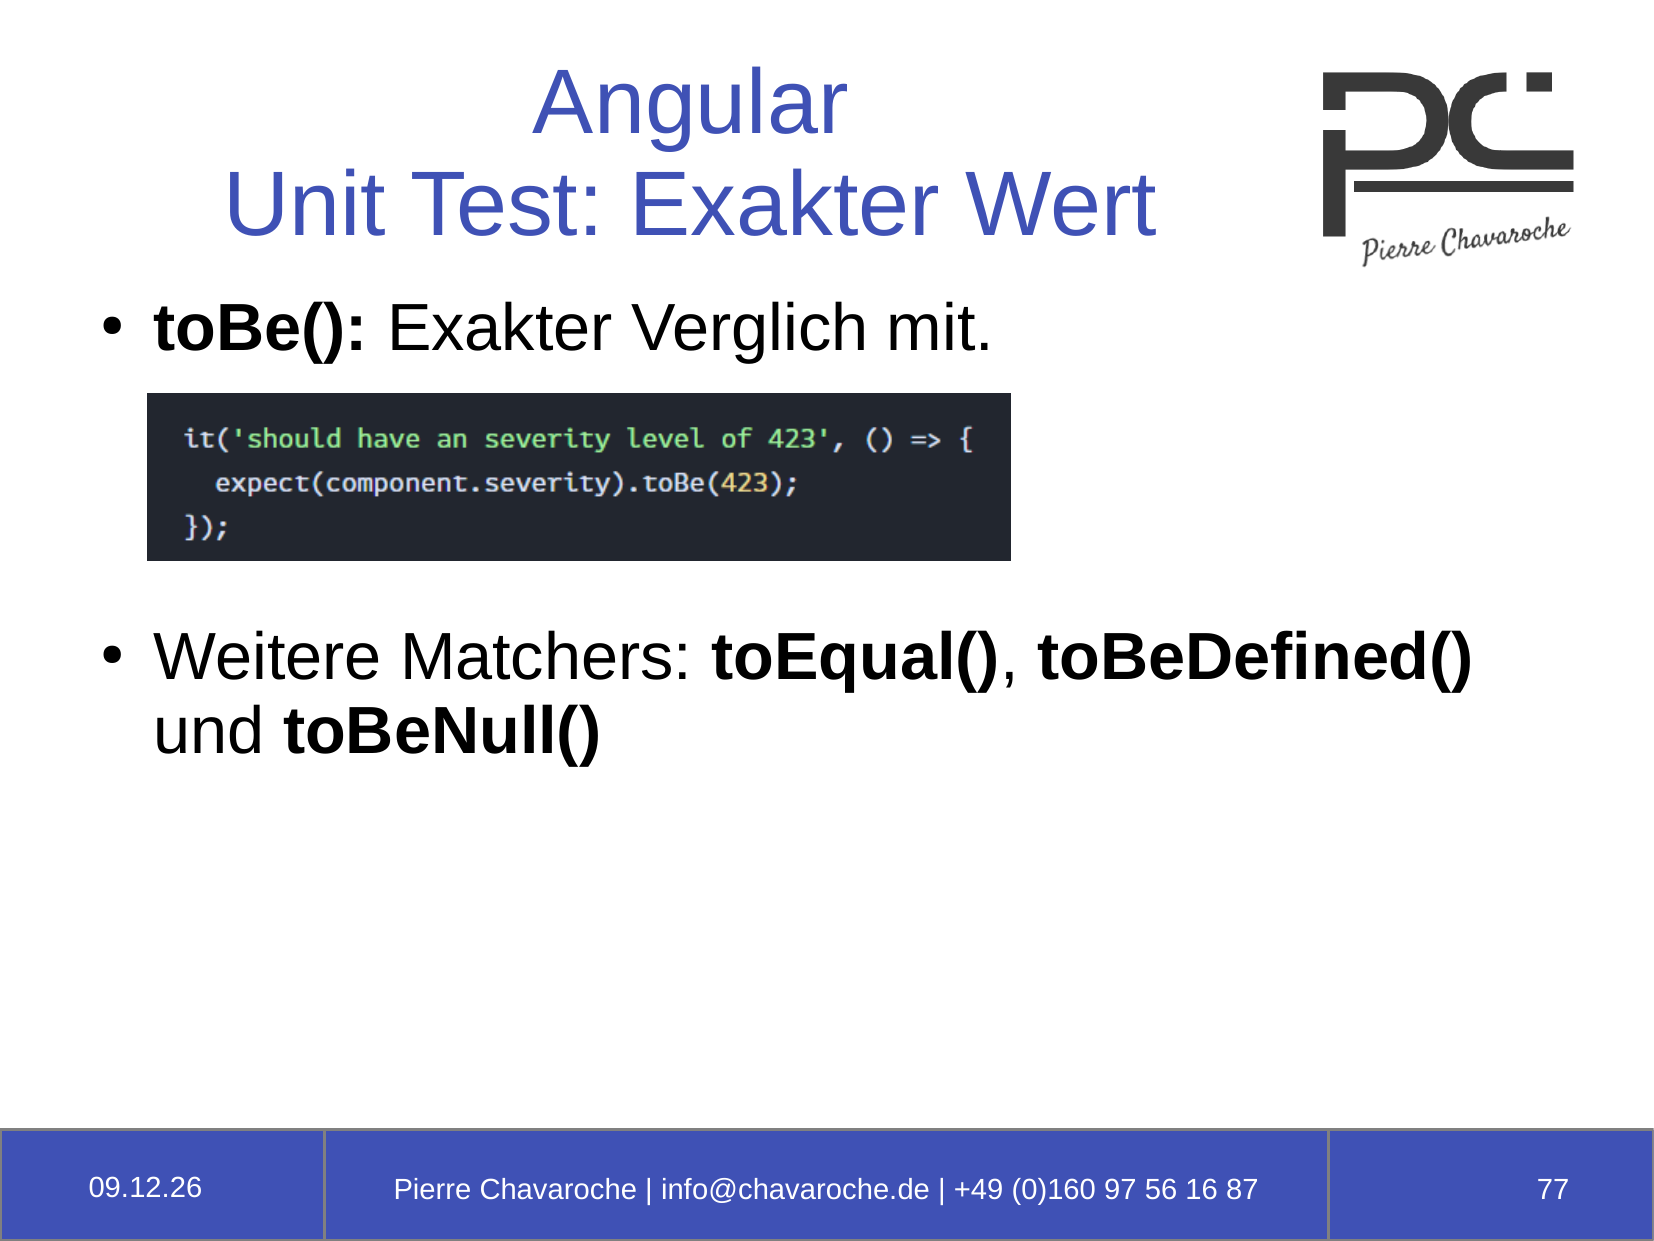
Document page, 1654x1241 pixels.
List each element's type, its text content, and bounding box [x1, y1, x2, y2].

picture [147, 393, 1011, 562]
list toBe(): Exakter Verglich mit. Weitere Matchers: toEqual(), toBeDefined() und toBeNull() [82, 290, 1571, 1109]
title Angular Unit Test: Exakter Wert [82, 49, 1300, 257]
picture [1307, 29, 1589, 311]
